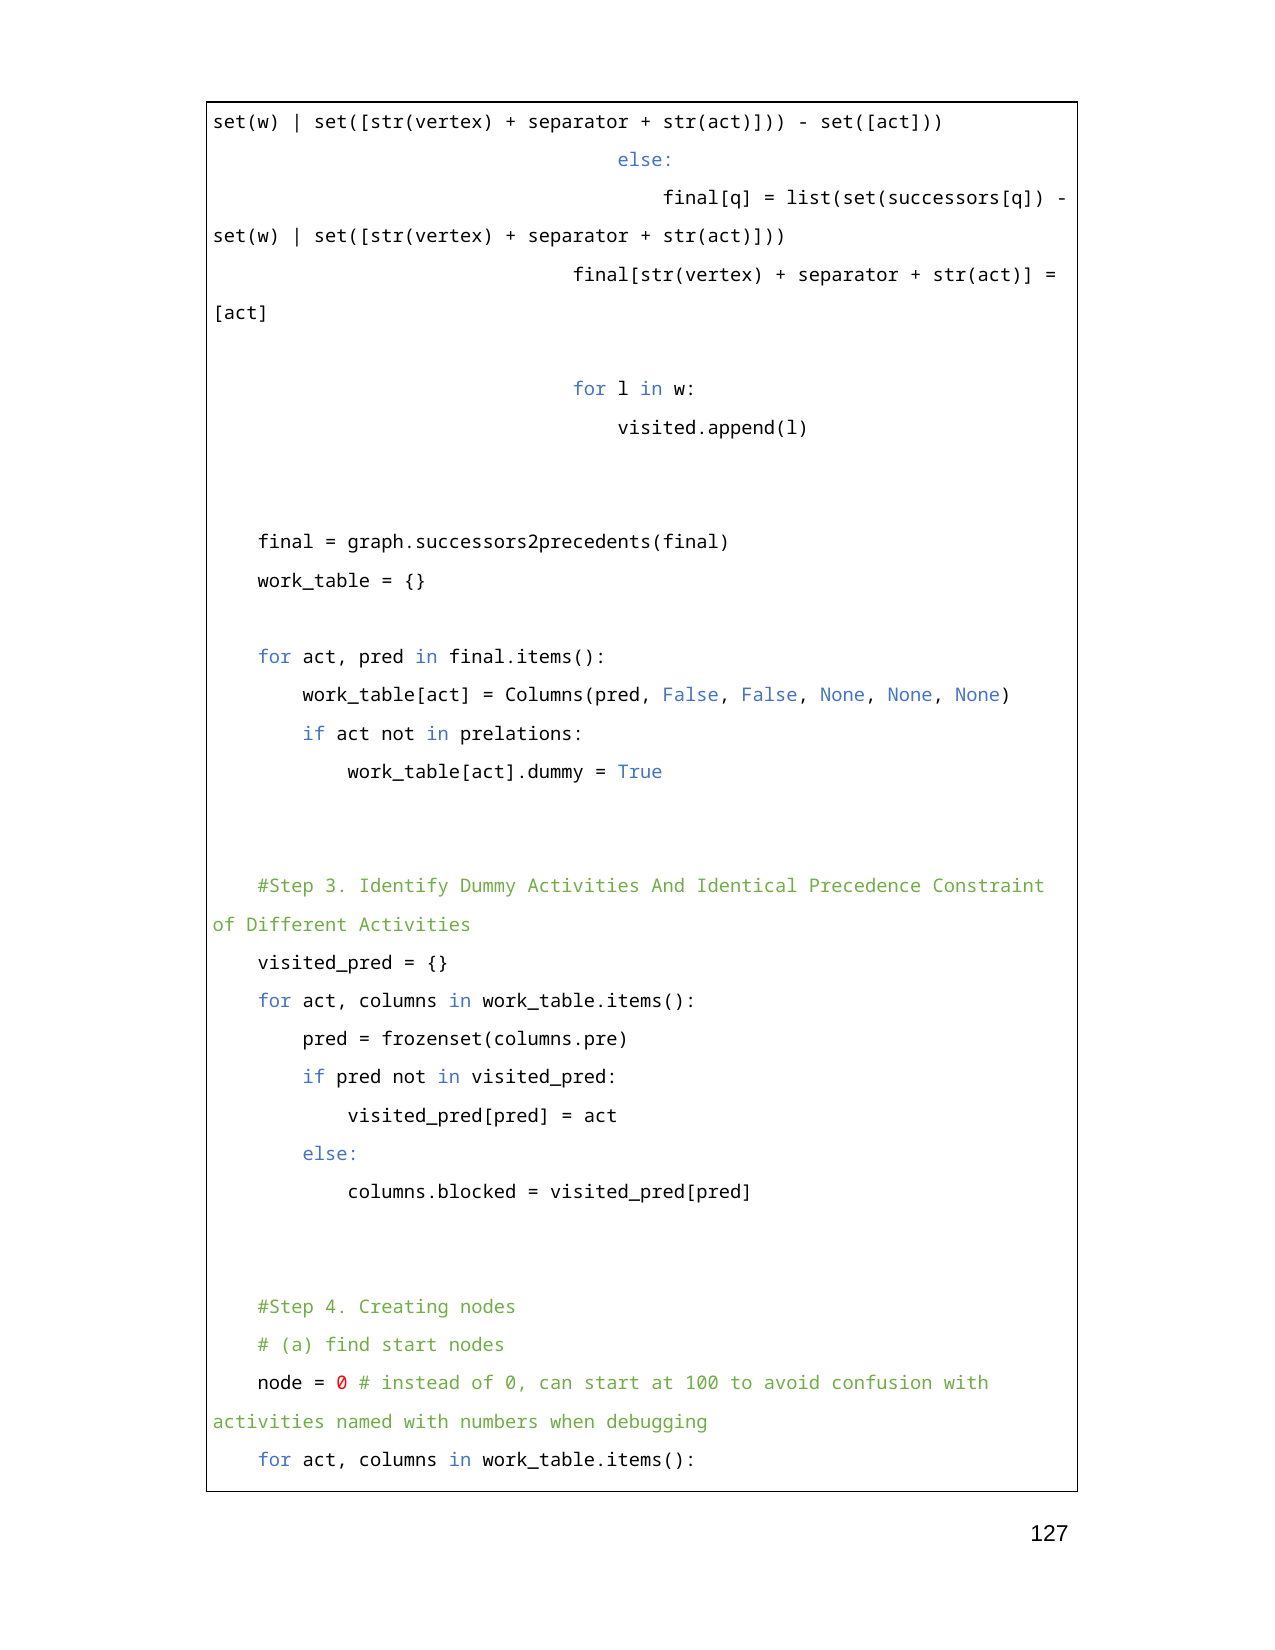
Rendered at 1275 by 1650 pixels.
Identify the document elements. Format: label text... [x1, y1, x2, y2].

table_header - set(w) | set([str(vertex) + separator + str(act)])) - set([act])) else: final[q] = list(set(successors[q]) - set(w) | set([str(vertex) + separator + str(act)])) final[str(vertex) + separator + str(act)] = [act] for l in w: visited.append(l) final = graph.successors2precedents(final) work_table = {} for act, pred in final.items(): work_table[act] = Columns(pred, False, False, None, None, None) if act not in prelations: work_table[act].dummy = True #Step 3. Identify Dummy Activities And Identical Precedence Constraint of Different Activities visited_pred = {} for act, columns in work_table.items(): pred = frozenset(columns.pre) if pred not in visited_pred: visited_pred[pred] = act else: columns.blocked = visited_pred[pred] #Step 4. Creating nodes # (a) find start nodes node = 0 # instead of 0, can start at 100 to avoid confusion with activities named with numbers when debugging for act, columns in work_table.items(): [207, 103, 1077, 1491]
